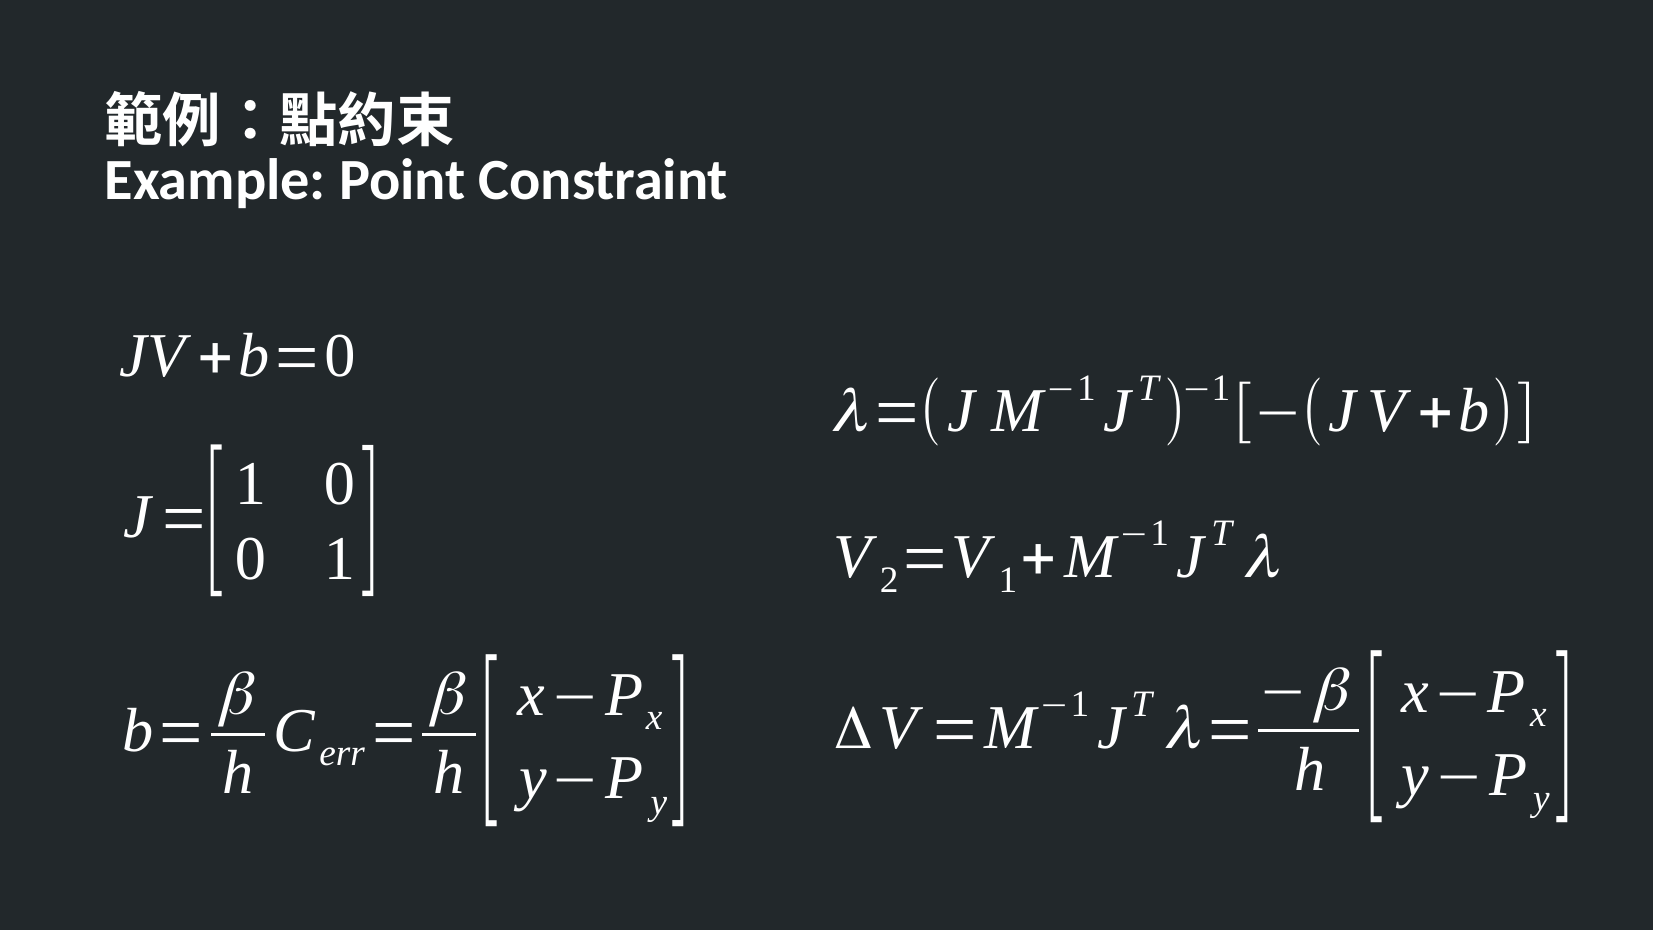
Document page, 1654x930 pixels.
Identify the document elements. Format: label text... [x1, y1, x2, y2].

chart [824, 367, 1540, 450]
chart [116, 441, 391, 601]
chart [826, 513, 1290, 601]
text_box 範例：點約束 Example: Point Constraint [90, 90, 1381, 239]
chart [111, 319, 363, 389]
chart [116, 651, 703, 830]
chart [826, 648, 1586, 827]
